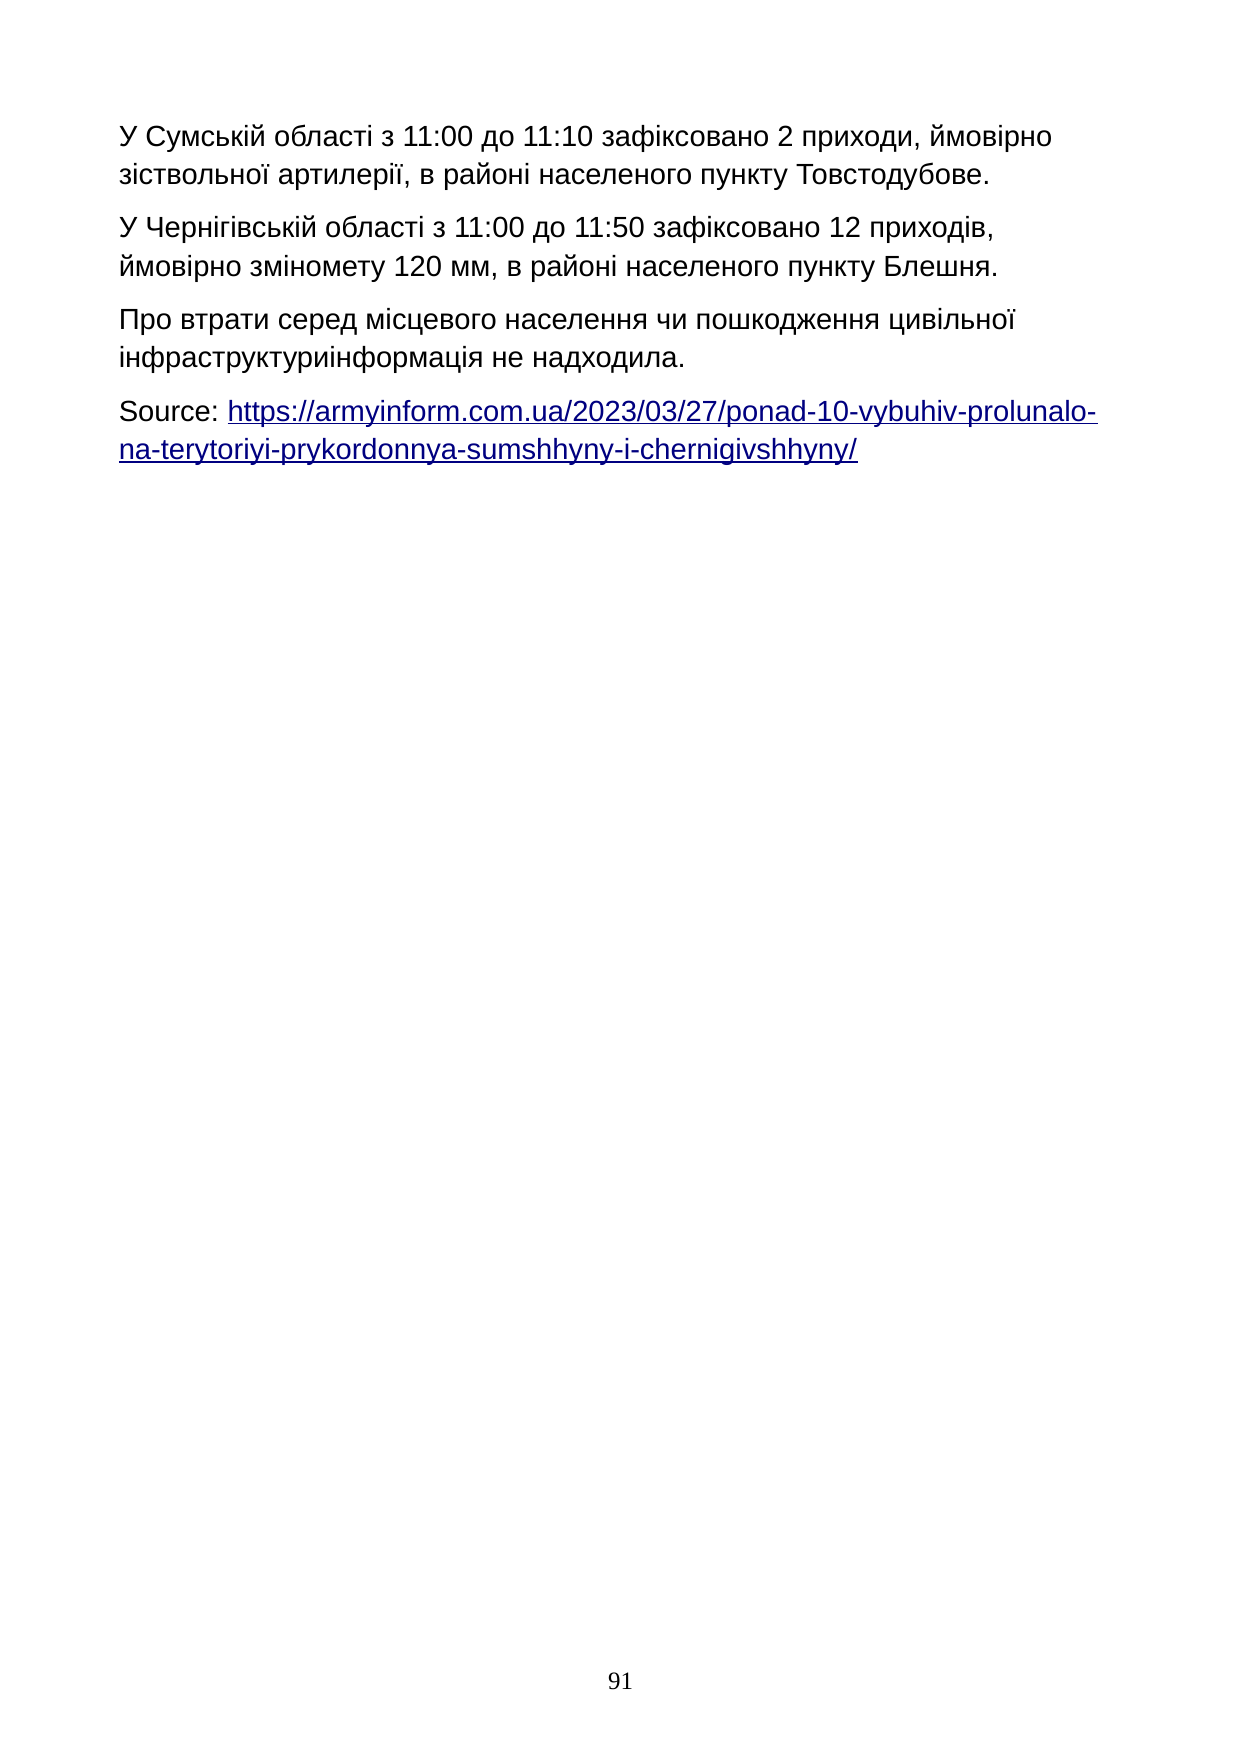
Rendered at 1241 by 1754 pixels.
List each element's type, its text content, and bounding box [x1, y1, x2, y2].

text У Сумській області з 11:00 до 11:10 зафіксовано 2 приходи, ймовірно зіствольної артилерії, в районі населеного пункту Товстодубове. [118, 118, 1122, 191]
text Про втрати серед місцевого населення чи пошкодження цивільної інфраструктуриінформація не надходила. [118, 302, 1122, 374]
text У Чернігівській області з 11:00 до 11:50 зафіксовано 12 приходів, ймовірно зміномету 120 мм, в районі населеного пункту Блешня. [118, 210, 1122, 282]
text Source: https://armyinform.com.ua/2023/03/27/ponad-10-vybuhiv-prolunalo-na-terytoriyi-prykordonnya-sumshhyny-i-chernigivshhyny/ [118, 393, 1122, 466]
